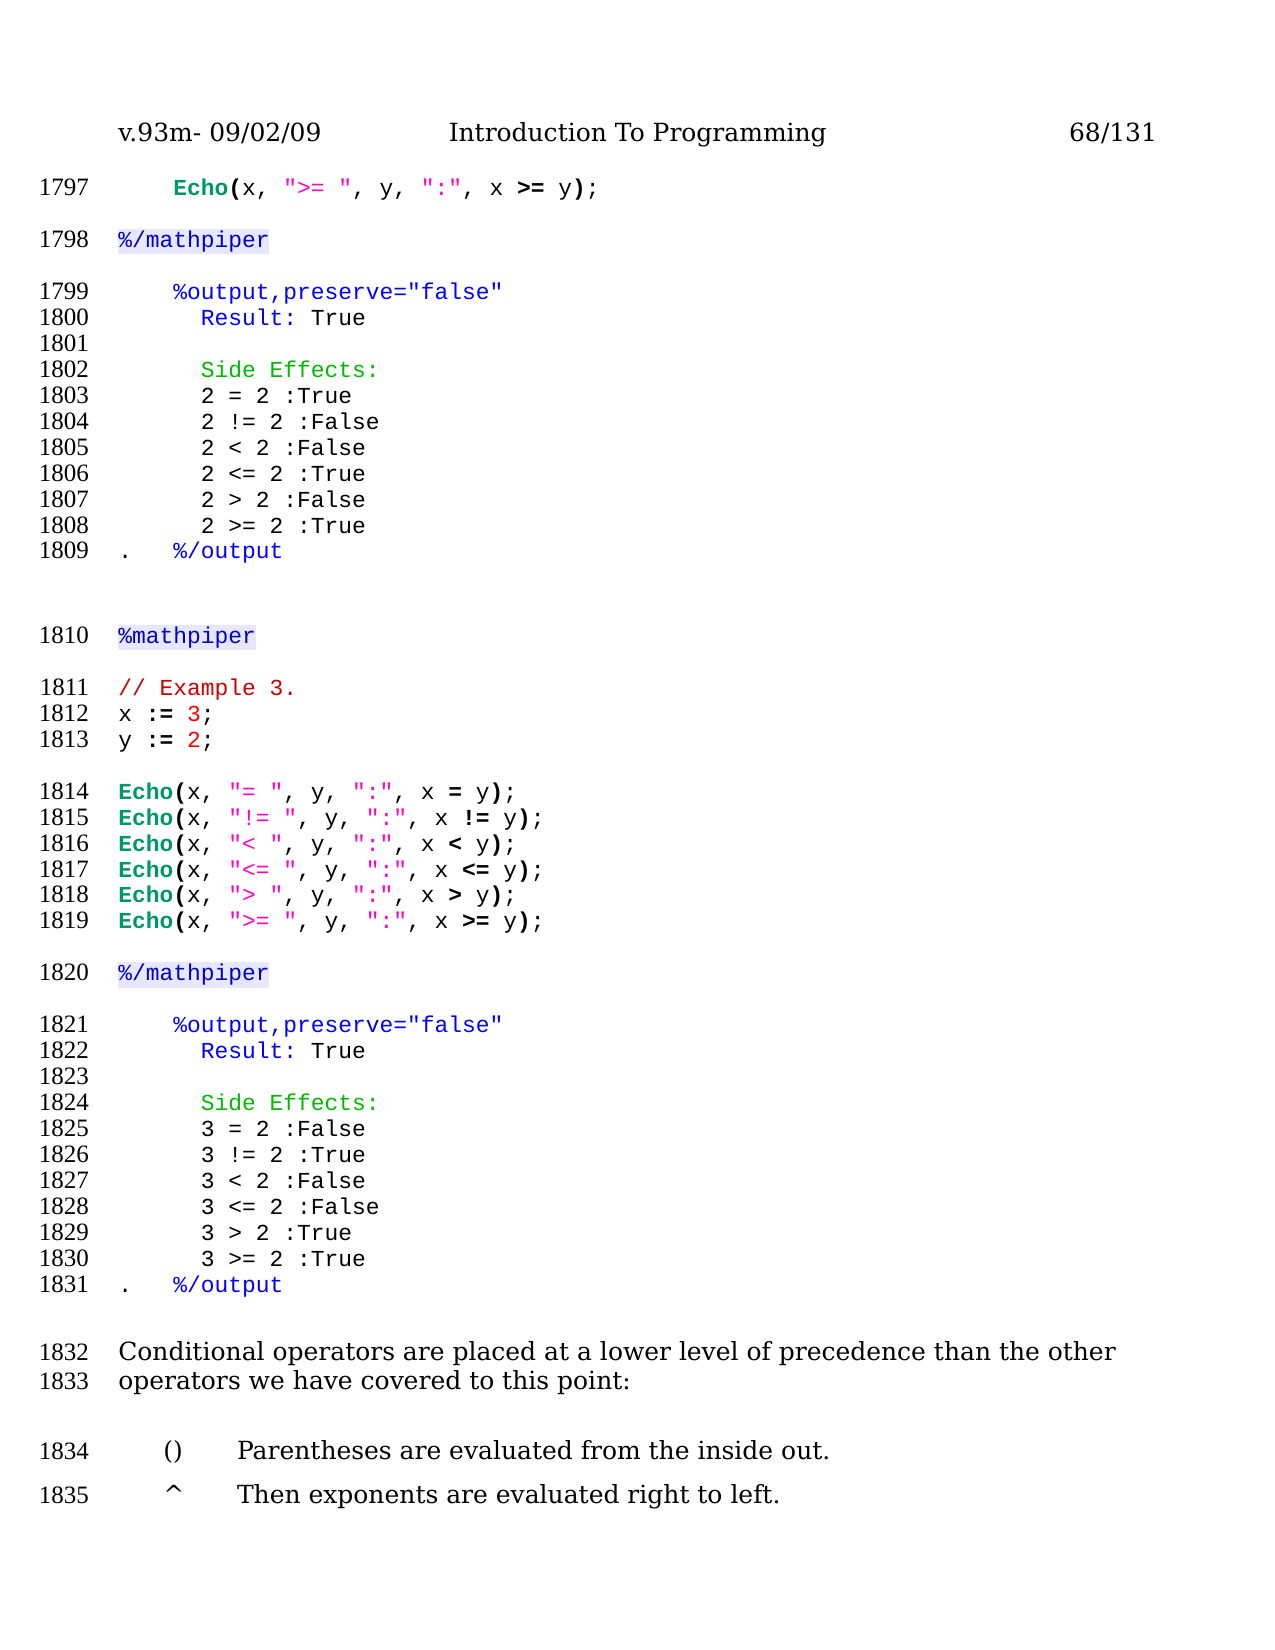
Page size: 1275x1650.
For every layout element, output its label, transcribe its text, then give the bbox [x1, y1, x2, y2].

text %/mathpiper [118, 229, 1157, 254]
text Result: True [118, 1039, 1157, 1065]
text 3 > 2 :True [118, 1221, 1157, 1247]
text Side Effects: [118, 358, 1157, 384]
text y := 2; [118, 728, 1157, 754]
text %/mathpiper [118, 962, 1157, 988]
text 2 < 2 :False [118, 436, 1157, 462]
text 3 < 2 :False [118, 1169, 1157, 1195]
text Echo(x, "< ", y, ":", x < y); [118, 832, 1157, 858]
text Echo(x, "= ", y, ":", x = y); [118, 780, 1157, 806]
text 3 >= 2 :True [118, 1247, 1157, 1273]
text () Parentheses are evaluated from the inside out. [163, 1437, 1157, 1466]
text 2 >= 2 :True [118, 514, 1157, 540]
text 2 != 2 :False [118, 410, 1157, 436]
text ^ Then exponents are evaluated right to left. [163, 1481, 1157, 1510]
text 2 > 2 :False [118, 488, 1157, 514]
text Echo(x, "<= ", y, ":", x <= y); [118, 858, 1157, 884]
text %mathpiper [118, 624, 1157, 650]
text . %/output [118, 540, 1157, 566]
text . %/output [118, 1273, 1157, 1299]
text 3 <= 2 :False [118, 1195, 1157, 1221]
text // Example 3. [118, 676, 1157, 702]
text Echo(x, "> ", y, ":", x > y); [118, 884, 1157, 910]
text 3 != 2 :True [118, 1143, 1157, 1169]
text 3 = 2 :False [118, 1117, 1157, 1143]
text Side Effects: [118, 1091, 1157, 1117]
text Echo(x, "!= ", y, ":", x != y); [118, 806, 1157, 832]
text x := 3; [118, 702, 1157, 728]
text %output,preserve="false" [118, 1013, 1157, 1039]
text Result: True [118, 306, 1157, 332]
text Echo(x, ">= ", y, ":", x >= y); [118, 177, 1157, 203]
text %output,preserve="false" [118, 281, 1157, 306]
text Echo(x, ">= ", y, ":", x >= y); [118, 910, 1157, 936]
text Conditional operators are placed at a lower level of precedence than the other operators we have covered to this point: [118, 1337, 1157, 1396]
text 2 <= 2 :True [118, 462, 1157, 488]
text 2 = 2 :True [118, 384, 1157, 410]
